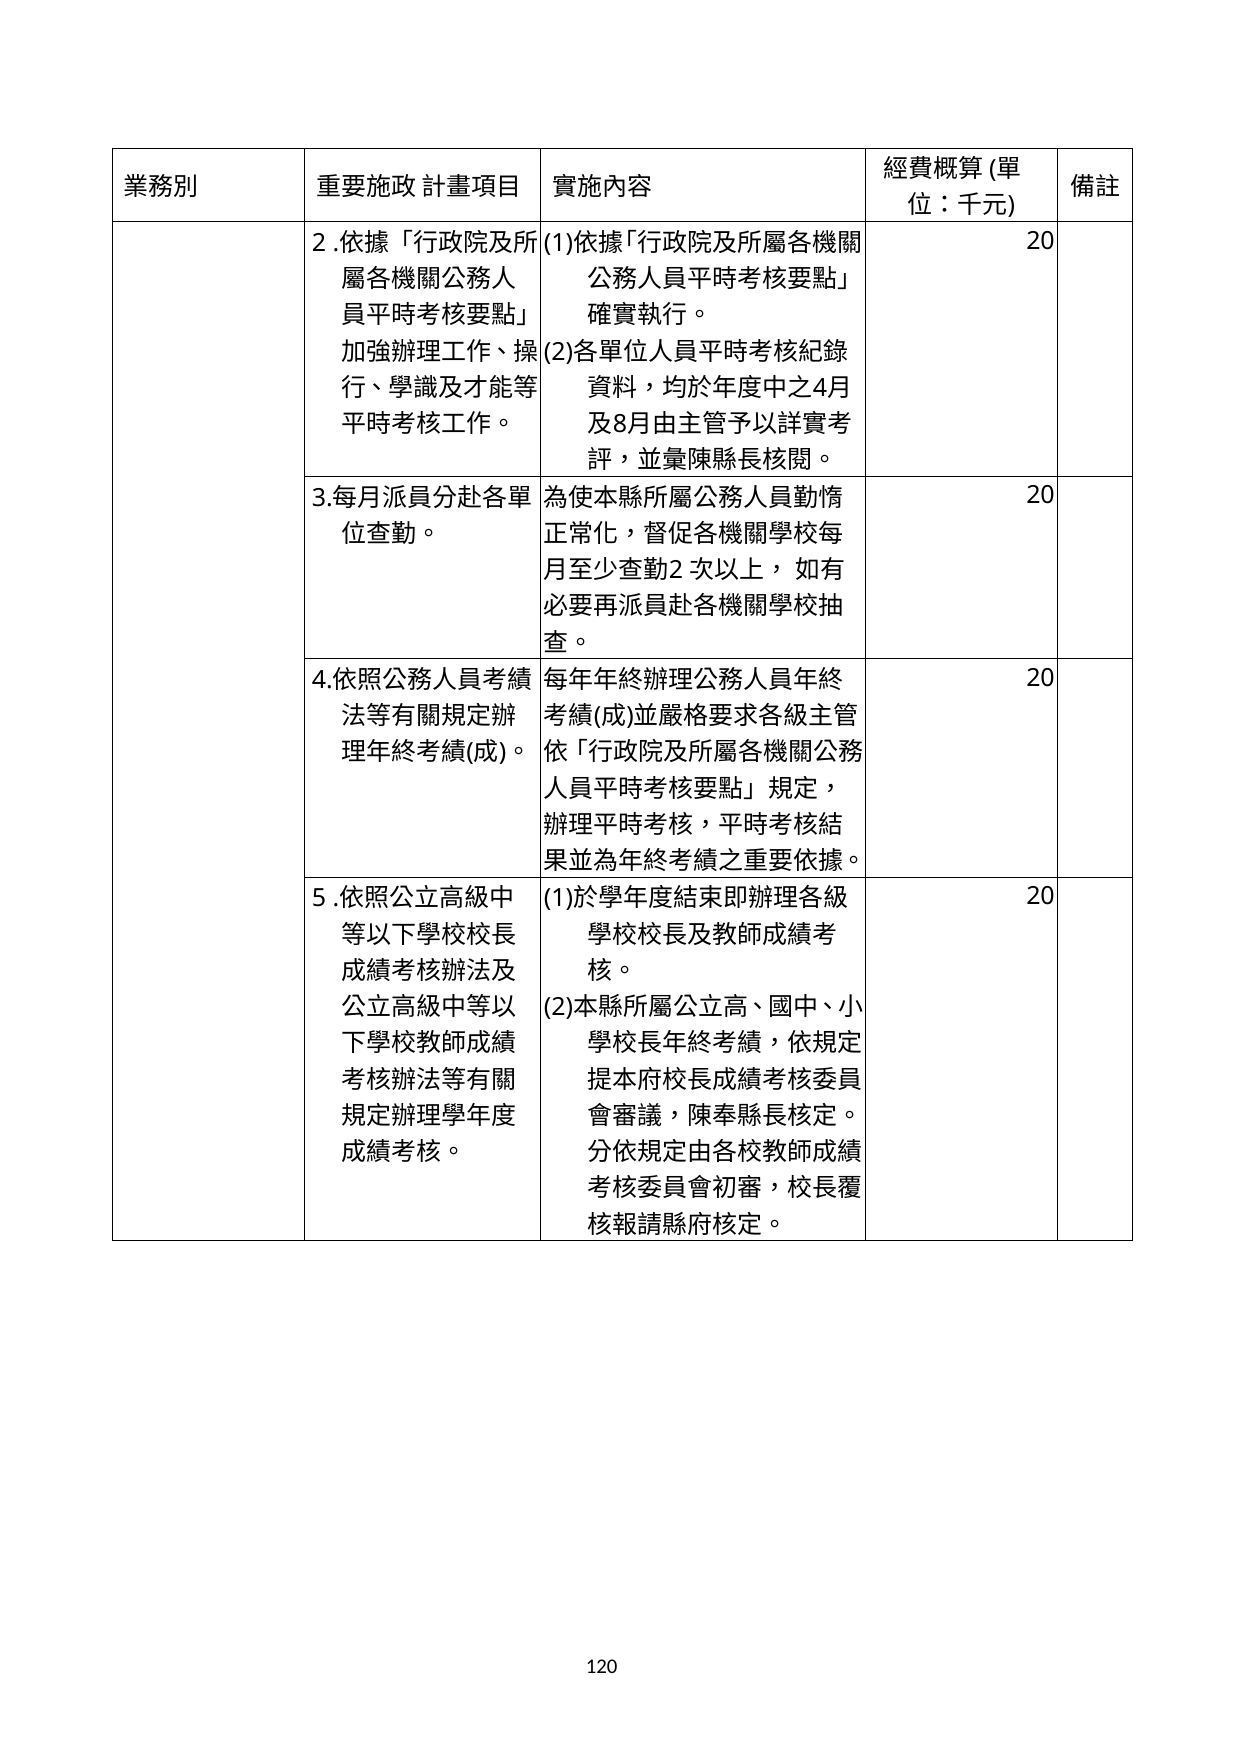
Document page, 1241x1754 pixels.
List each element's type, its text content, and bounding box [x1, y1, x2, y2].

table_cell [113, 222, 304, 1240]
table_cell 3.每月派員分赴各單位查勤。 [305, 477, 540, 658]
table_header 備註 [1058, 149, 1132, 221]
table_cell [1058, 878, 1132, 1240]
table_header 重要施政 計畫項目 [305, 149, 540, 221]
table_cell (1)依據「行政院及所屬各機關公務人員平時考核要點」確實執行。 (2)各單位人員平時考核紀錄資料，均於年度中之4月及8月由主管予以詳實考評，並彙陳縣長核閱。 [541, 222, 865, 476]
table_cell 20 [866, 878, 1057, 1240]
table_cell 為使本縣所屬公務人員勤惰正常化，督促各機關學校每月至少查勤2 次以上， 如有必要再派員赴各機關學校抽查。 [541, 477, 865, 658]
table_cell 每年年終辦理公務人員年終考績(成)並嚴格要求各級主管依「行政院及所屬各機關公務人員平時考核要點」規定， 辦理平時考核，平時考核結果並為年終考績之重要依據。 [541, 659, 865, 877]
table_header 經費概算 (單位：千元) [866, 149, 1057, 221]
table_cell [1058, 477, 1132, 658]
table_header 實施內容 [541, 149, 865, 221]
table_cell (1)於學年度結束即辦理各級學校校長及教師成績考核。 (2)本縣所屬公立高、國中、小學校長年終考績，依規定提本府校長成績考核委員會審議，陳奉縣長核定。分依規定由各校教師成績考核委員會初審，校長覆核報請縣府核定。 [541, 878, 865, 1240]
table_cell 20 [866, 659, 1057, 877]
table_cell [1058, 222, 1132, 476]
table_cell 2 .依據「行政院及所屬各機關公務人員平時考核要點」加強辦理工作、操行、學識及才能等平時考核工作。 [305, 222, 540, 476]
table_header 業務別 [113, 149, 304, 221]
table_cell [1058, 659, 1132, 877]
table_cell 20 [866, 477, 1057, 658]
table_cell 4.依照公務人員考績法等有關規定辦理年終考績(成)。 [305, 659, 540, 877]
table_cell 20 [866, 222, 1057, 476]
table_cell 5 .依照公立高級中等以下學校校長成績考核辦法及公立高級中等以下學校教師成績考核辦法等有關規定辦理學年度成績考核。 [305, 878, 540, 1240]
